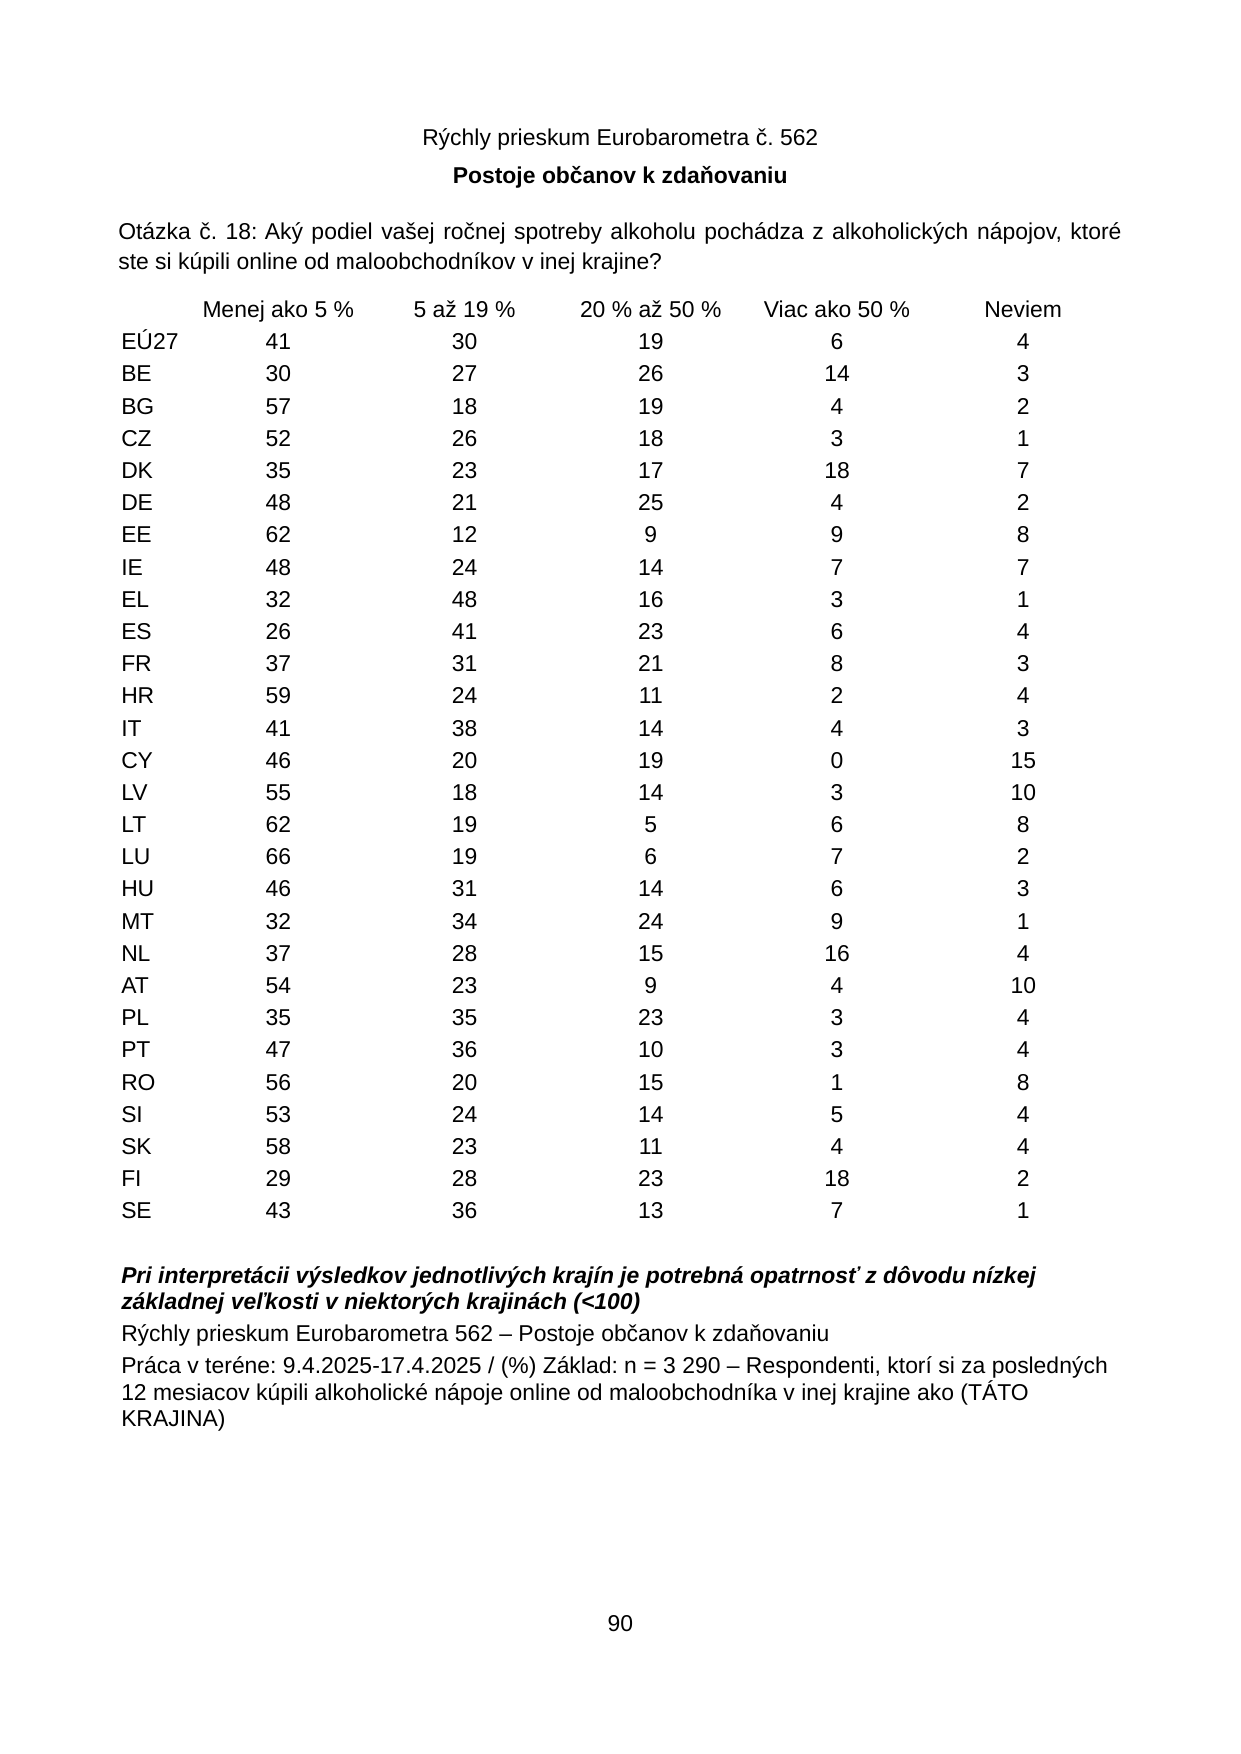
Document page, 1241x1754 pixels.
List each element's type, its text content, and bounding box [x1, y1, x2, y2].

table_cell FR [118, 647, 185, 679]
table_cell 8 [930, 808, 1116, 840]
table_cell IE [118, 551, 185, 583]
table_cell 48 [185, 551, 371, 583]
table_cell 47 [185, 1034, 371, 1066]
table_cell 6 [744, 615, 930, 647]
table_cell 3 [930, 358, 1116, 390]
table_cell 19 [371, 840, 557, 872]
table_cell 62 [185, 808, 371, 840]
table_cell 9 [744, 519, 930, 551]
table_cell 4 [930, 1001, 1116, 1033]
table_cell 8 [744, 647, 930, 679]
table_cell SK [118, 1130, 185, 1162]
table_cell 57 [185, 390, 371, 422]
table_cell 10 [930, 776, 1116, 808]
table_header [118, 293, 185, 325]
table_header 5 až 19 % [371, 293, 557, 325]
table_cell 4 [930, 1034, 1116, 1066]
table_cell 15 [558, 1066, 744, 1098]
table_cell 59 [185, 679, 371, 712]
table_cell 5 [744, 1098, 930, 1130]
table_cell 13 [558, 1194, 744, 1227]
table_cell 26 [558, 358, 744, 390]
table_cell 7 [744, 551, 930, 583]
table_cell 23 [558, 1001, 744, 1033]
table_cell [558, 1227, 744, 1259]
table_cell 20 [371, 744, 557, 776]
table_cell EE [118, 519, 185, 551]
table_cell 27 [371, 358, 557, 390]
table_cell 14 [558, 551, 744, 583]
table_cell 4 [930, 1098, 1116, 1130]
table_cell [118, 1227, 185, 1259]
table_cell 4 [930, 679, 1116, 712]
table_cell 58 [185, 1130, 371, 1162]
table_cell 3 [744, 583, 930, 615]
table_header Menej ako 5 % [185, 293, 371, 325]
table_cell 4 [930, 615, 1116, 647]
table_cell 17 [558, 454, 744, 486]
table_cell 24 [371, 679, 557, 712]
text Otázka č. 18: Aký podiel vašej ročnej spotreby alkoholu pochádza z alkoholických nápojov, ktoré ste si kúpili online od maloobchodníkov v inej krajine? [118, 218, 1122, 275]
table_cell 7 [744, 840, 930, 872]
table_cell FI [118, 1162, 185, 1194]
table_cell Práca v teréne: 9.4.2025-17.4.2025 / (%) Základ: n = 3 290 – Respondenti, ktorí si za posledných 12 mesiacov kúpili alkoholické nápoje online od maloobchodníka v inej krajine ako (TÁTO KRAJINA) [118, 1350, 1116, 1434]
table_cell 32 [185, 583, 371, 615]
table_cell SE [118, 1194, 185, 1227]
table_cell 2 [930, 390, 1116, 422]
table_cell 7 [930, 454, 1116, 486]
table_cell SI [118, 1098, 185, 1130]
table_cell 11 [558, 1130, 744, 1162]
table_cell [185, 1227, 371, 1259]
table_cell 62 [185, 519, 371, 551]
table_cell [930, 1227, 1116, 1259]
table_cell 3 [744, 776, 930, 808]
table_cell 2 [930, 840, 1116, 872]
table_header Viac ako 50 % [744, 293, 930, 325]
table_cell 3 [930, 712, 1116, 744]
table_cell 48 [185, 486, 371, 518]
table_cell 19 [558, 390, 744, 422]
table_cell 18 [744, 1162, 930, 1194]
table_header 20 % až 50 % [558, 293, 744, 325]
table_cell 14 [744, 358, 930, 390]
table_cell 16 [558, 583, 744, 615]
table_cell 8 [930, 519, 1116, 551]
table_cell 5 [558, 808, 744, 840]
table_cell 1 [930, 583, 1116, 615]
table_cell Pri interpretácii výsledkov jednotlivých krajín je potrebná opatrnosť z dôvodu nízkej základnej veľkosti v niektorých krajinách (<100) [118, 1259, 1116, 1317]
table_cell 28 [371, 1162, 557, 1194]
table_cell 41 [371, 615, 557, 647]
table_cell AT [118, 969, 185, 1001]
table_cell 30 [371, 325, 557, 357]
table_cell 15 [930, 744, 1116, 776]
table_cell 46 [185, 744, 371, 776]
table_cell 10 [930, 969, 1116, 1001]
table_cell [744, 1227, 930, 1259]
table_cell 4 [744, 1130, 930, 1162]
table_cell 2 [744, 679, 930, 712]
table_cell 37 [185, 647, 371, 679]
table_cell 20 [371, 1066, 557, 1098]
table_cell 0 [744, 744, 930, 776]
table_cell 29 [185, 1162, 371, 1194]
table_cell 31 [371, 873, 557, 905]
table_cell 28 [371, 937, 557, 969]
table_cell 55 [185, 776, 371, 808]
table_cell 21 [371, 486, 557, 518]
table_cell 4 [744, 712, 930, 744]
table_cell EL [118, 583, 185, 615]
table_cell 56 [185, 1066, 371, 1098]
table_cell BG [118, 390, 185, 422]
table_cell 8 [930, 1066, 1116, 1098]
table_cell 14 [558, 1098, 744, 1130]
table_cell 23 [371, 969, 557, 1001]
table_cell 36 [371, 1194, 557, 1227]
table_cell 6 [744, 808, 930, 840]
table_cell NL [118, 937, 185, 969]
table_cell HU [118, 873, 185, 905]
table_cell 2 [930, 1162, 1116, 1194]
table_cell LU [118, 840, 185, 872]
table_cell 54 [185, 969, 371, 1001]
table_cell 30 [185, 358, 371, 390]
table_cell 15 [558, 937, 744, 969]
table_cell 3 [744, 1001, 930, 1033]
table_cell 11 [558, 679, 744, 712]
table_cell 34 [371, 905, 557, 937]
table_cell 19 [558, 325, 744, 357]
table_cell [371, 1227, 557, 1259]
table_cell 4 [744, 486, 930, 518]
table_cell 9 [558, 969, 744, 1001]
table_cell Rýchly prieskum Eurobarometra 562 – Postoje občanov k zdaňovaniu [118, 1317, 1116, 1349]
table_cell 23 [371, 1130, 557, 1162]
table_cell 23 [558, 615, 744, 647]
table_cell BE [118, 358, 185, 390]
table_cell 35 [185, 1001, 371, 1033]
table_cell LV [118, 776, 185, 808]
table_cell 1 [744, 1066, 930, 1098]
table_cell 32 [185, 905, 371, 937]
table_cell 4 [930, 1130, 1116, 1162]
table_cell 18 [558, 422, 744, 454]
table_cell 41 [185, 712, 371, 744]
table_cell 18 [371, 776, 557, 808]
table_cell 66 [185, 840, 371, 872]
table_cell 43 [185, 1194, 371, 1227]
table_cell 25 [558, 486, 744, 518]
table_cell 46 [185, 873, 371, 905]
table_cell 53 [185, 1098, 371, 1130]
table_cell 24 [371, 1098, 557, 1130]
table_cell DE [118, 486, 185, 518]
table_cell 6 [744, 325, 930, 357]
table_cell 37 [185, 937, 371, 969]
table_cell 26 [371, 422, 557, 454]
table_cell 36 [371, 1034, 557, 1066]
table_cell 3 [930, 647, 1116, 679]
table_cell 2 [930, 486, 1116, 518]
table_cell 6 [744, 873, 930, 905]
table_cell 35 [185, 454, 371, 486]
table_cell 19 [371, 808, 557, 840]
table_cell 18 [744, 454, 930, 486]
table_cell 7 [930, 551, 1116, 583]
table_cell 12 [371, 519, 557, 551]
table_cell 4 [744, 969, 930, 1001]
table_cell 23 [371, 454, 557, 486]
table_cell 52 [185, 422, 371, 454]
table_cell HR [118, 679, 185, 712]
table_cell 6 [558, 840, 744, 872]
table_cell 4 [930, 325, 1116, 357]
table_cell 23 [558, 1162, 744, 1194]
table_cell RO [118, 1066, 185, 1098]
table_cell MT [118, 905, 185, 937]
table_cell 14 [558, 712, 744, 744]
table_cell 19 [558, 744, 744, 776]
table_cell 24 [371, 551, 557, 583]
table_cell 3 [930, 873, 1116, 905]
table_cell DK [118, 454, 185, 486]
table_cell 4 [930, 937, 1116, 969]
table_cell 31 [371, 647, 557, 679]
table_cell CZ [118, 422, 185, 454]
table_cell 3 [744, 1034, 930, 1066]
table_cell 1 [930, 905, 1116, 937]
table_cell 1 [930, 1194, 1116, 1227]
table_cell 38 [371, 712, 557, 744]
table_cell 9 [744, 905, 930, 937]
table_cell ES [118, 615, 185, 647]
table_cell CY [118, 744, 185, 776]
table_cell 21 [558, 647, 744, 679]
table_cell 41 [185, 325, 371, 357]
table_cell 3 [744, 422, 930, 454]
table_cell 48 [371, 583, 557, 615]
table_cell 14 [558, 776, 744, 808]
table_cell 7 [744, 1194, 930, 1227]
table_cell 10 [558, 1034, 744, 1066]
table_cell LT [118, 808, 185, 840]
table_cell 35 [371, 1001, 557, 1033]
table_cell 18 [371, 390, 557, 422]
table_cell EÚ27 [118, 325, 185, 357]
table_cell IT [118, 712, 185, 744]
table_cell 9 [558, 519, 744, 551]
table_cell 26 [185, 615, 371, 647]
table_cell 1 [930, 422, 1116, 454]
table_cell 16 [744, 937, 930, 969]
table_cell 14 [558, 873, 744, 905]
table_cell 24 [558, 905, 744, 937]
table_cell PL [118, 1001, 185, 1033]
table_cell 4 [744, 390, 930, 422]
table_cell PT [118, 1034, 185, 1066]
table_header Neviem [930, 293, 1116, 325]
